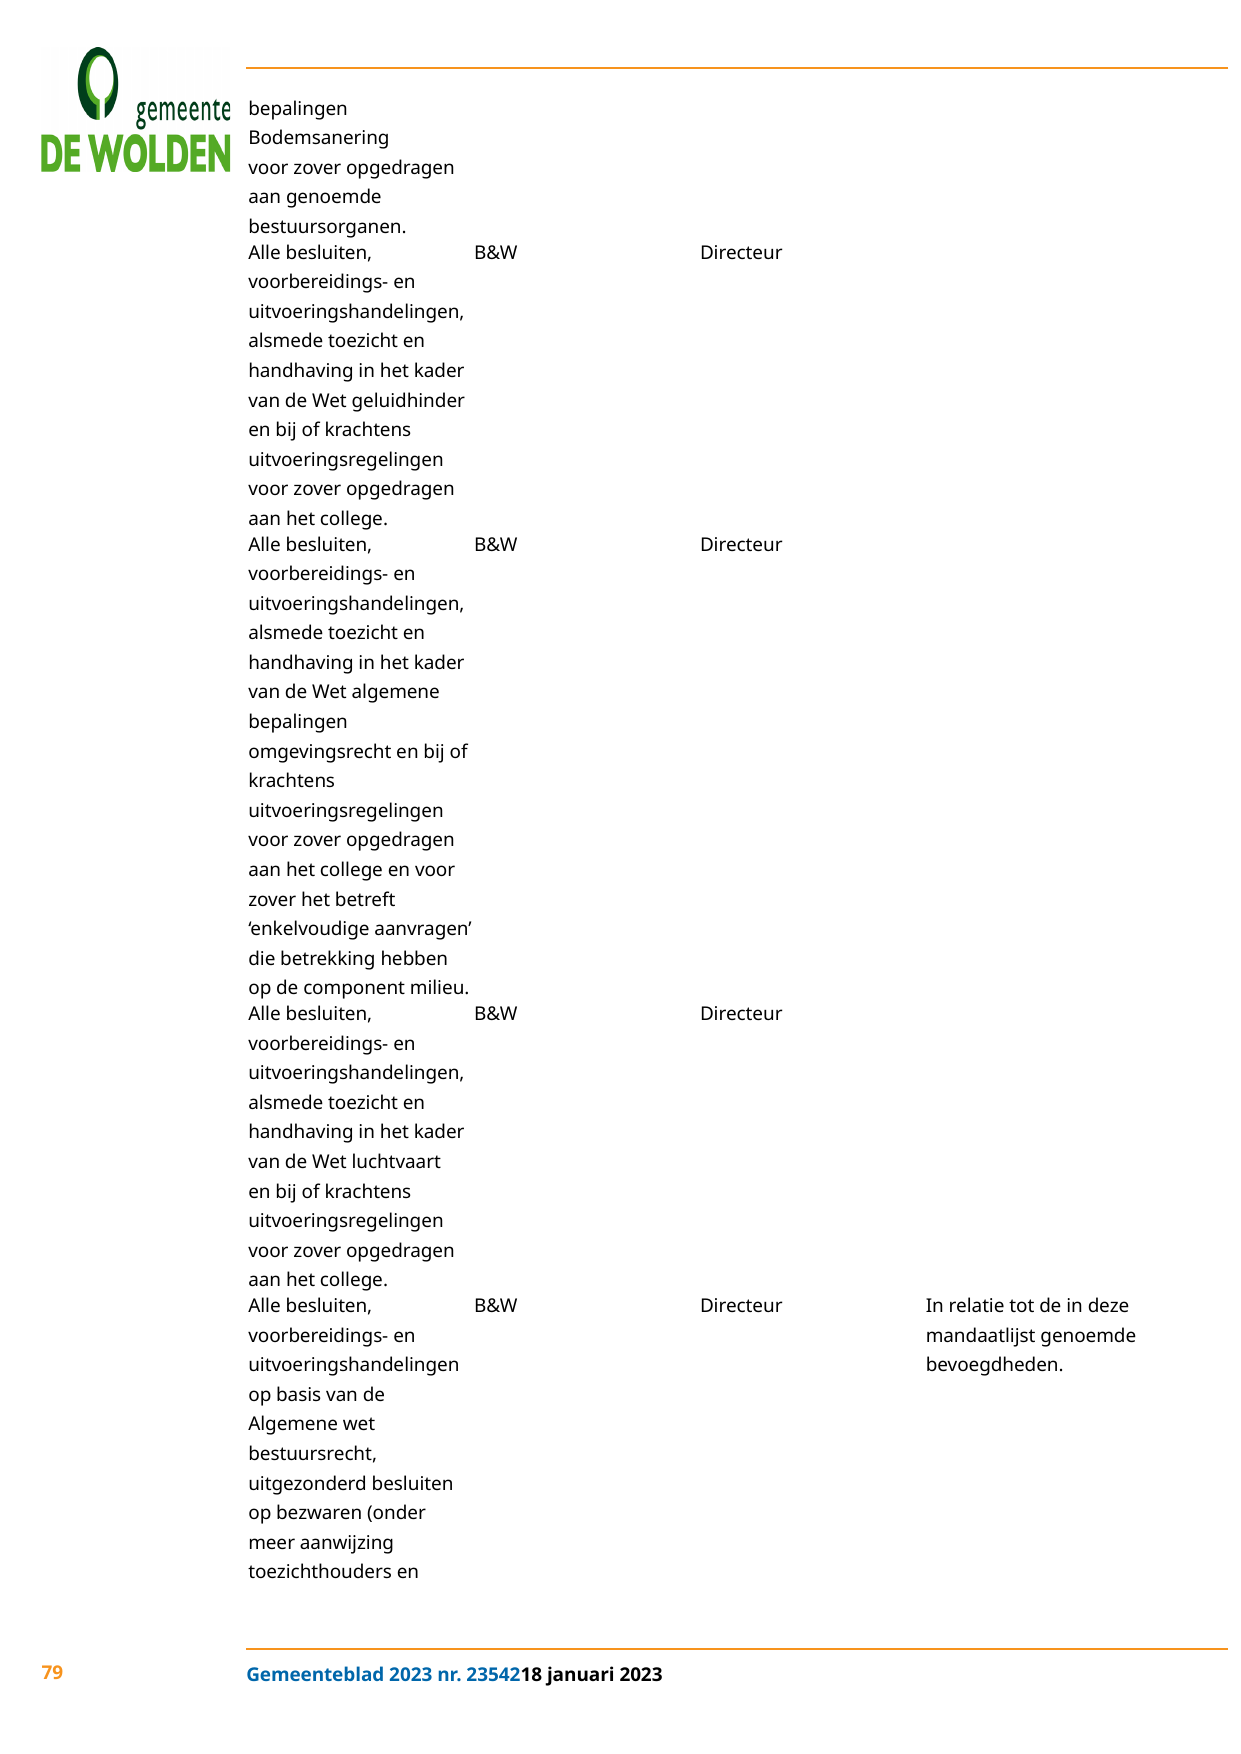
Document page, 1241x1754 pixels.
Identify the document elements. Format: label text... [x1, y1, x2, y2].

table_cell B&W [474, 1000, 700, 1292]
table_cell [700, 95, 926, 239]
table_cell B&W [474, 239, 700, 531]
picture [41, 47, 231, 172]
table_cell bepalingen Bodemsanering voor zover opgedragen aan genoemde bestuursorganen. [248, 95, 474, 239]
table_cell Alle besluiten, voorbereidings- en uitvoeringshandelingen, alsmede toezicht en handhaving in het kader van de Wet algemene bepalingen omgevingsrecht en bij of krachtens uitvoeringsregelingen voor zover opgedragen aan het college en voor zover het betreft ‘enkelvoudige aanvragen’ die betrekking hebben op de component milieu. [248, 531, 474, 1000]
table_cell In relatie tot de in deze mandaatlijst genoemde bevoegdheden. [926, 1292, 1152, 1584]
table_cell Alle besluiten, voorbereidings- en uitvoeringshandelingen, alsmede toezicht en handhaving in het kader van de Wet luchtvaart en bij of krachtens uitvoeringsregelingen voor zover opgedragen aan het college. [248, 1000, 474, 1292]
table_cell Alle besluiten, voorbereidings- en uitvoeringshandelingen op basis van de Algemene wet bestuursrecht, uitgezonderd besluiten op bezwaren (onder meer aanwijzing toezichthouders en [248, 1292, 474, 1584]
table_cell Alle besluiten, voorbereidings- en uitvoeringshandelingen, alsmede toezicht en handhaving in het kader van de Wet geluidhinder en bij of krachtens uitvoeringsregelingen voor zover opgedragen aan het college. [248, 239, 474, 531]
table_cell [926, 531, 1152, 1000]
table_cell Directeur [700, 239, 926, 531]
table_cell B&W [474, 1292, 700, 1584]
table_cell [474, 95, 700, 239]
table_cell B&W [474, 531, 700, 1000]
table_cell Directeur [700, 1000, 926, 1292]
table_cell Directeur [700, 1292, 926, 1584]
table_cell [926, 95, 1152, 239]
table_cell [926, 239, 1152, 531]
table_cell [926, 1000, 1152, 1292]
table_cell Directeur [700, 531, 926, 1000]
